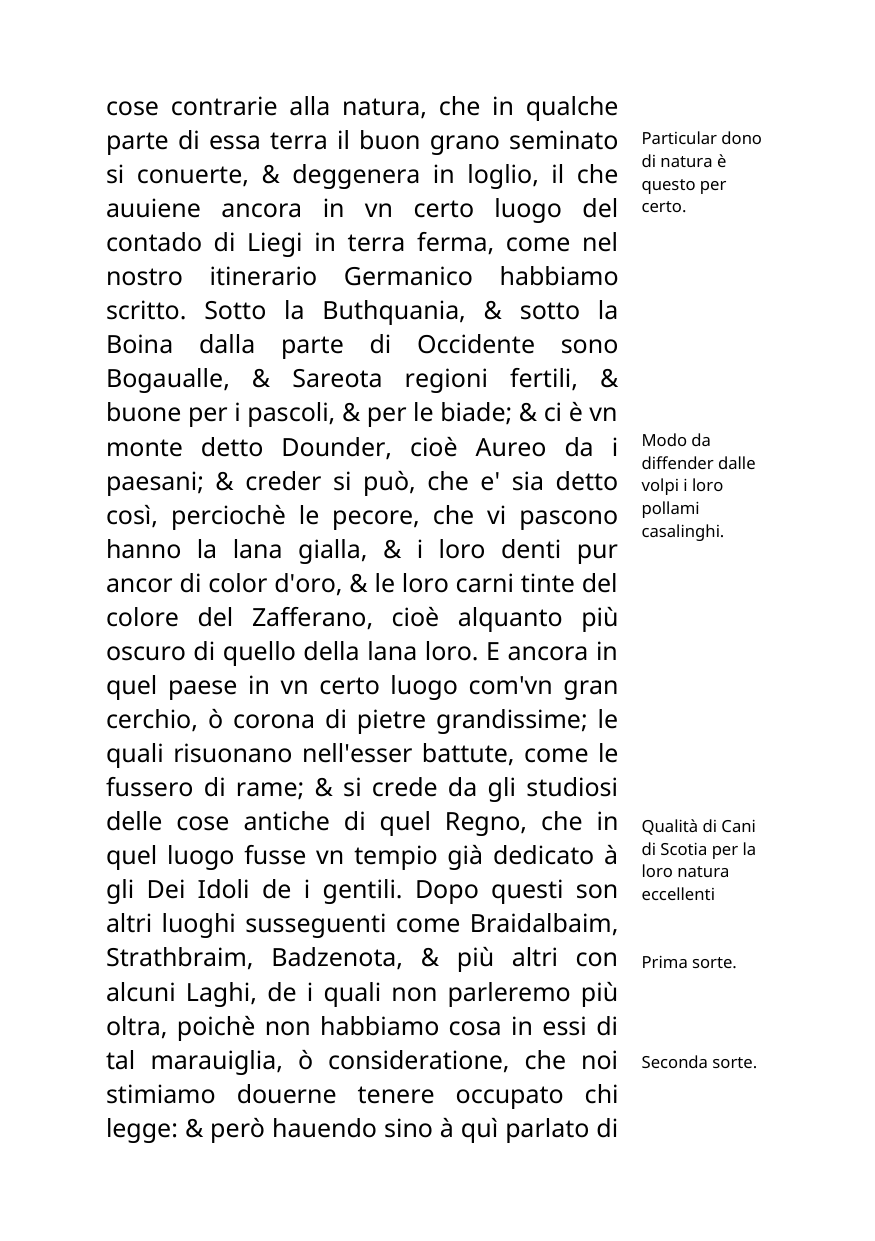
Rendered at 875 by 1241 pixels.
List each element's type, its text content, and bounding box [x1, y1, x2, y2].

table_cell cose contrarie alla natura, che in qualche parte di essa terra il buon grano seminato si conuerte, & deggenera in loglio, il che auuiene ancora in vn certo luogo del contado di Liegi in terra ferma, come nel nostro itinerario Germanico habbiamo scritto. Sotto la Buthquania, & sotto la Boina dalla parte di Occidente sono Bogaualle, & Sareota regioni fertili, & buone per i pascoli, & per le biade; & ci è vn monte detto Dounder, cioè Aureo da i paesani; & creder si può, che e' sia detto così, perciochè le pecore, che vi pascono hanno la lana gialla, & i loro denti pur ancor di color d'oro, & le loro carni tinte del colore del Zafferano, cioè alquanto più oscuro di quello della lana loro. E ancora in quel paese in vn certo luogo com'vn gran cerchio, ò corona di pietre grandissime; le quali risuonano nell'esser battute, come le fussero di rame; & si crede da gli studiosi delle cose antiche di quel Regno, che in quel luogo fusse vn tempio già dedicato à gli Dei Idoli de i gentili. Dopo questi son altri luoghi susseguenti come Braidalbaim, Strathbraim, Badzenota, & più altri con alcuni Laghi, de i quali non parleremo più oltra, poichè non habbiamo cosa in essi di tal marauiglia, ò consideratione, che noi stimiamo douerne tenere occupato chi legge: & però hauendo sino à quì parlato di [95, 89, 630, 1149]
table_cell Particular dono di natura è questo per certo. Modo da diffender dalle volpi i loro pollami casalinghi. Qualità di Cani di Scotia per la loro natura eccellenti Prima sorte. Seconda sorte. [630, 89, 779, 1149]
